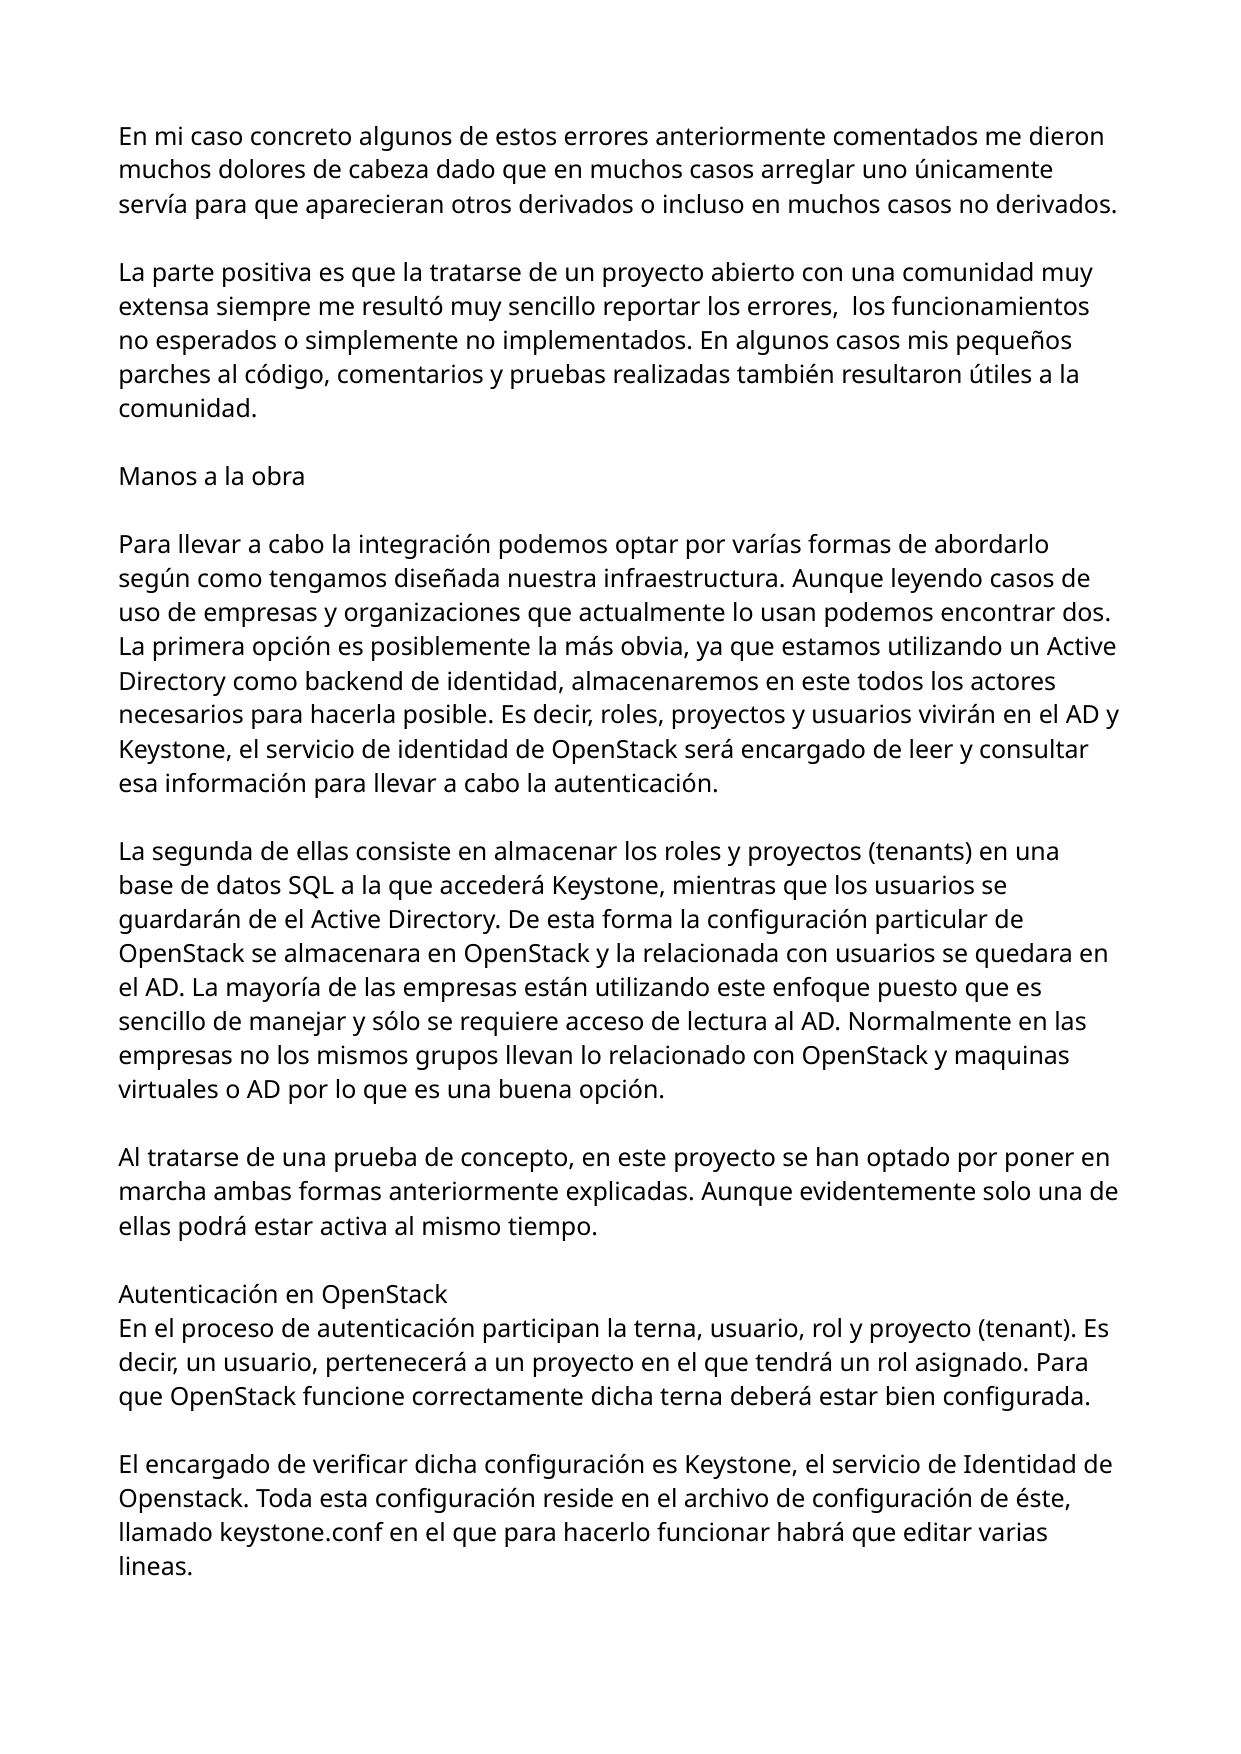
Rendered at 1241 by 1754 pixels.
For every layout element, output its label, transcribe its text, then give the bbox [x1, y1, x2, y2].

text Al tratarse de una prueba de concepto, en este proyecto se han optado por poner en marcha ambas formas anteriormente explicadas. Aunque evidentemente solo una de ellas podrá estar activa al mismo tiempo. [118, 1140, 1122, 1242]
text Autenticación en OpenStack [118, 1276, 1122, 1310]
text El encargado de verificar dicha configuración es Keystone, el servicio de Identidad de Openstack. Toda esta configuración reside en el archivo de configuración de éste, llamado keystone.conf en el que para hacerlo funcionar habrá que editar varias lineas. [118, 1447, 1122, 1583]
text La primera opción es posiblemente la más obvia, ya que estamos utilizando un Active Directory como backend de identidad, almacenaremos en este todos los actores necesarios para hacerla posible. Es decir, roles, proyectos y usuarios vivirán en el AD y Keystone, el servicio de identidad de OpenStack será encargado de leer y consultar esa información para llevar a cabo la autenticación. [118, 629, 1122, 799]
text Manos a la obra [118, 459, 1122, 493]
text La parte positiva es que la tratarse de un proyecto abierto con una comunidad muy extensa siempre me resultó muy sencillo reportar los errores, los funcionamientos no esperados o simplemente no implementados. En algunos casos mis pequeños parches al código, comentarios y pruebas realizadas también resultaron útiles a la comunidad. [118, 254, 1122, 425]
text En el proceso de autenticación participan la terna, usuario, rol y proyecto (tenant). Es decir, un usuario, pertenecerá a un proyecto en el que tendrá un rol asignado. Para que OpenStack funcione correctamente dicha terna deberá estar bien configurada. [118, 1310, 1122, 1412]
text Para llevar a cabo la integración podemos optar por varías formas de abordarlo según como tengamos diseñada nuestra infraestructura. Aunque leyendo casos de uso de empresas y organizaciones que actualmente lo usan podemos encontrar dos. [118, 527, 1122, 629]
text La segunda de ellas consiste en almacenar los roles y proyectos (tenants) en una base de datos SQL a la que accederá Keystone, mientras que los usuarios se guardarán de el Active Directory. De esta forma la configuración particular de OpenStack se almacenara en OpenStack y la relacionada con usuarios se quedara en el AD. La mayoría de las empresas están utilizando este enfoque puesto que es sencillo de manejar y sólo se requiere acceso de lectura al AD. Normalmente en las empresas no los mismos grupos llevan lo relacionado con OpenStack y maquinas virtuales o AD por lo que es una buena opción. [118, 833, 1122, 1106]
text En mi caso concreto algunos de estos errores anteriormente comentados me dieron muchos dolores de cabeza dado que en muchos casos arreglar uno únicamente servía para que aparecieran otros derivados o incluso en muchos casos no derivados. [118, 118, 1122, 220]
